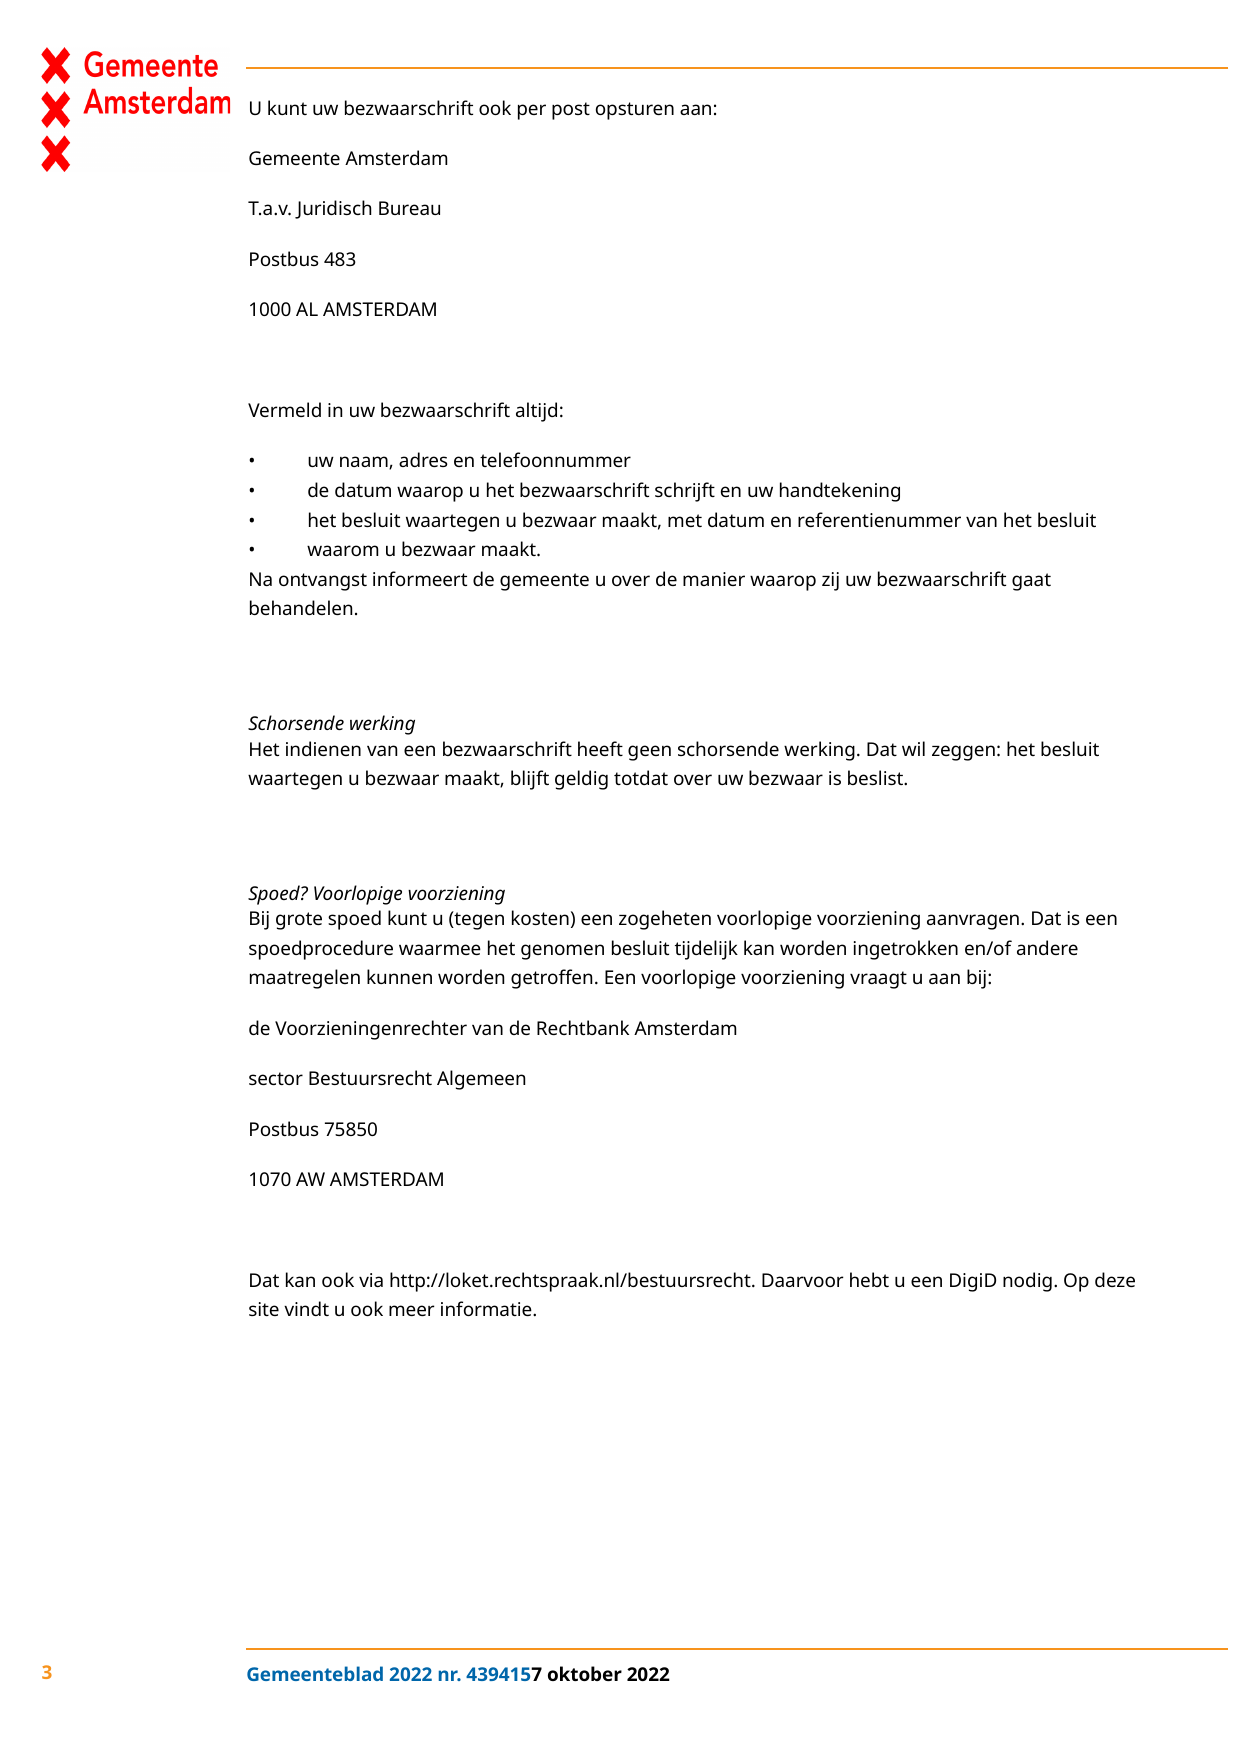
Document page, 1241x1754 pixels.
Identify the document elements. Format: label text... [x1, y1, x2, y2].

list waarom u bezwaar maakt. [248, 536, 1152, 562]
text Spoed? Voorlopige voorziening [248, 880, 1152, 905]
picture [41, 47, 231, 172]
text Schorsende werking [248, 710, 1152, 736]
text U kunt uw bezwaarschrift ook per post opsturen aan: [248, 95, 1152, 121]
text de Voorzieningenrechter van de Rechtbank Amsterdam [248, 1015, 1152, 1041]
text Bij grote spoed kunt u (tegen kosten) een zogeheten voorlopige voorziening aanvragen. Dat is een spoedprocedure waarmee het genomen besluit tijdelijk kan worden ingetrokken en/of andere maatregelen kunnen worden getroffen. Een voorlopige voorziening vraagt u aan bij: [248, 905, 1152, 990]
text T.a.v. Juridisch Bureau [248, 196, 1152, 221]
text 1000 AL AMSTERDAM [248, 296, 1152, 322]
text 1070 AW AMSTERDAM [248, 1166, 1152, 1192]
text Dat kan ook via http://loket.rechtspraak.nl/bestuursrecht. Daarvoor hebt u een DigiD nodig. Op deze site vindt u ook meer informatie. [248, 1267, 1152, 1322]
text sector Bestuursrecht Algemeen [248, 1065, 1152, 1091]
text Gemeente Amsterdam [248, 145, 1152, 171]
text Vermeld in uw bezwaarschrift altijd: [248, 397, 1152, 423]
list de datum waarop u het bezwaarschrift schrijft en uw handtekening [248, 477, 1152, 503]
text Postbus 75850 [248, 1116, 1152, 1142]
list uw naam, adres en telefoonnummer [248, 448, 1152, 473]
text Na ontvangst informeert de gemeente u over de manier waarop zij uw bezwaarschrift gaat behandelen. [248, 566, 1152, 621]
list het besluit waartegen u bezwaar maakt, met datum en referentienummer van het besluit [248, 507, 1152, 533]
text Het indienen van een bezwaarschrift heeft geen schorsende werking. Dat wil zeggen: het besluit waartegen u bezwaar maakt, blijft geldig totdat over uw bezwaar is beslist. [248, 736, 1152, 791]
text Postbus 483 [248, 246, 1152, 272]
